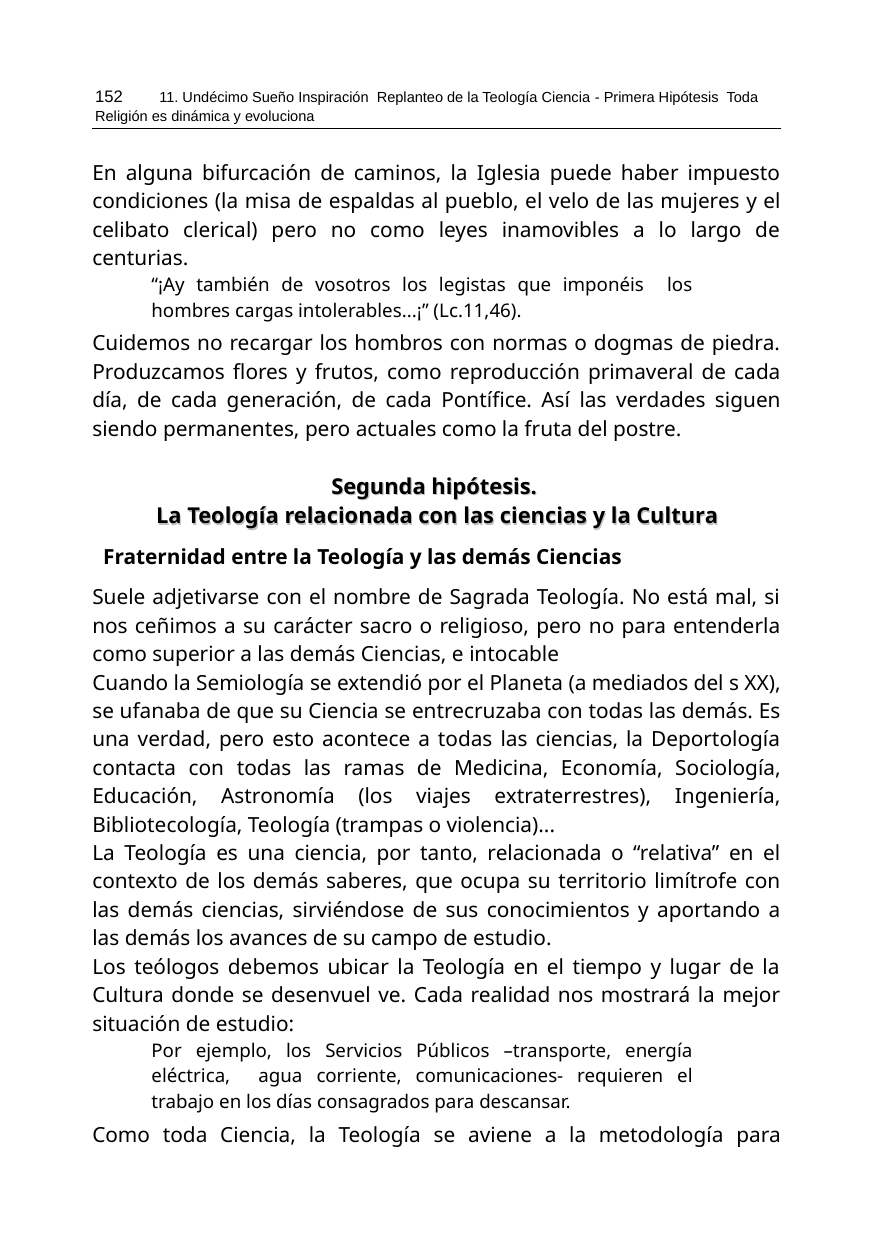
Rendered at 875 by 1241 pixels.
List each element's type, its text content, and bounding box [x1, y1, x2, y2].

subtitle La Teología relacionada con las ciencias y la Cultura [92, 501, 781, 530]
text “¡Ay también de vosotros los legistas que imponéis los hombres cargas intolerables...¡” (Lc.11,46). [151, 272, 693, 323]
text La Teología es una ciencia, por tanto, relacionada o “relativa” en el contexto de los demás saberes, que ocupa su territorio limítrofe con las demás ciencias, sirviéndose de sus conocimientos y aportando a las demás los avances de su campo de estudio. [92, 838, 781, 952]
text Por ejemplo, los Servicios Públicos –transporte, energía eléctrica, agua corriente, comunicaciones- requieren el trabajo en los días consagrados para descansar. [151, 1037, 693, 1114]
text Cuidemos no recargar los hombros con normas o dogmas de piedra. Produzcamos flores y frutos, como reproducción primaveral de cada día, de cada generación, de cada Pontífice. Así las verdades siguen siendo permanentes, pero actuales como la fruta del postre. [92, 328, 781, 442]
text Como toda Ciencia, la Teología se aviene a la metodología para [92, 1120, 781, 1148]
subtitle Segunda hipótesis. [92, 471, 781, 501]
text Suele adjetivarse con el nombre de Sagrada Teología. No está mal, si nos ceñimos a su carácter sacro o religioso, pero no para entenderla como superior a las demás Ciencias, e intocable [92, 582, 781, 668]
text Cuando la Semiología se extendió por el Planeta (a mediados del s XX), se ufanaba de que su Ciencia se entrecruzaba con todas las demás. Es una verdad, pero esto acontece a todas las ciencias, la Deportología contacta con todas las ramas de Medicina, Economía, Sociología, Educación, Astronomía (los viajes extraterrestres), Ingeniería, Bibliotecología, Teología (trampas o violencia)... [92, 668, 781, 838]
text Los teólogos debemos ubicar la Teología en el tiempo y lugar de la Cultura donde se desenvuel ve. Cada realidad nos mostrará la mejor situación de estudio: [92, 952, 781, 1037]
text En alguna bifurcación de caminos, la Iglesia puede haber impuesto condiciones (la misa de espaldas al pueblo, el velo de las mujeres y el celibato clerical) pero no como leyes inamovibles a lo largo de centurias. [92, 158, 781, 272]
subtitle Fraternidad entre la Teología y las demás Ciencias [92, 542, 760, 571]
